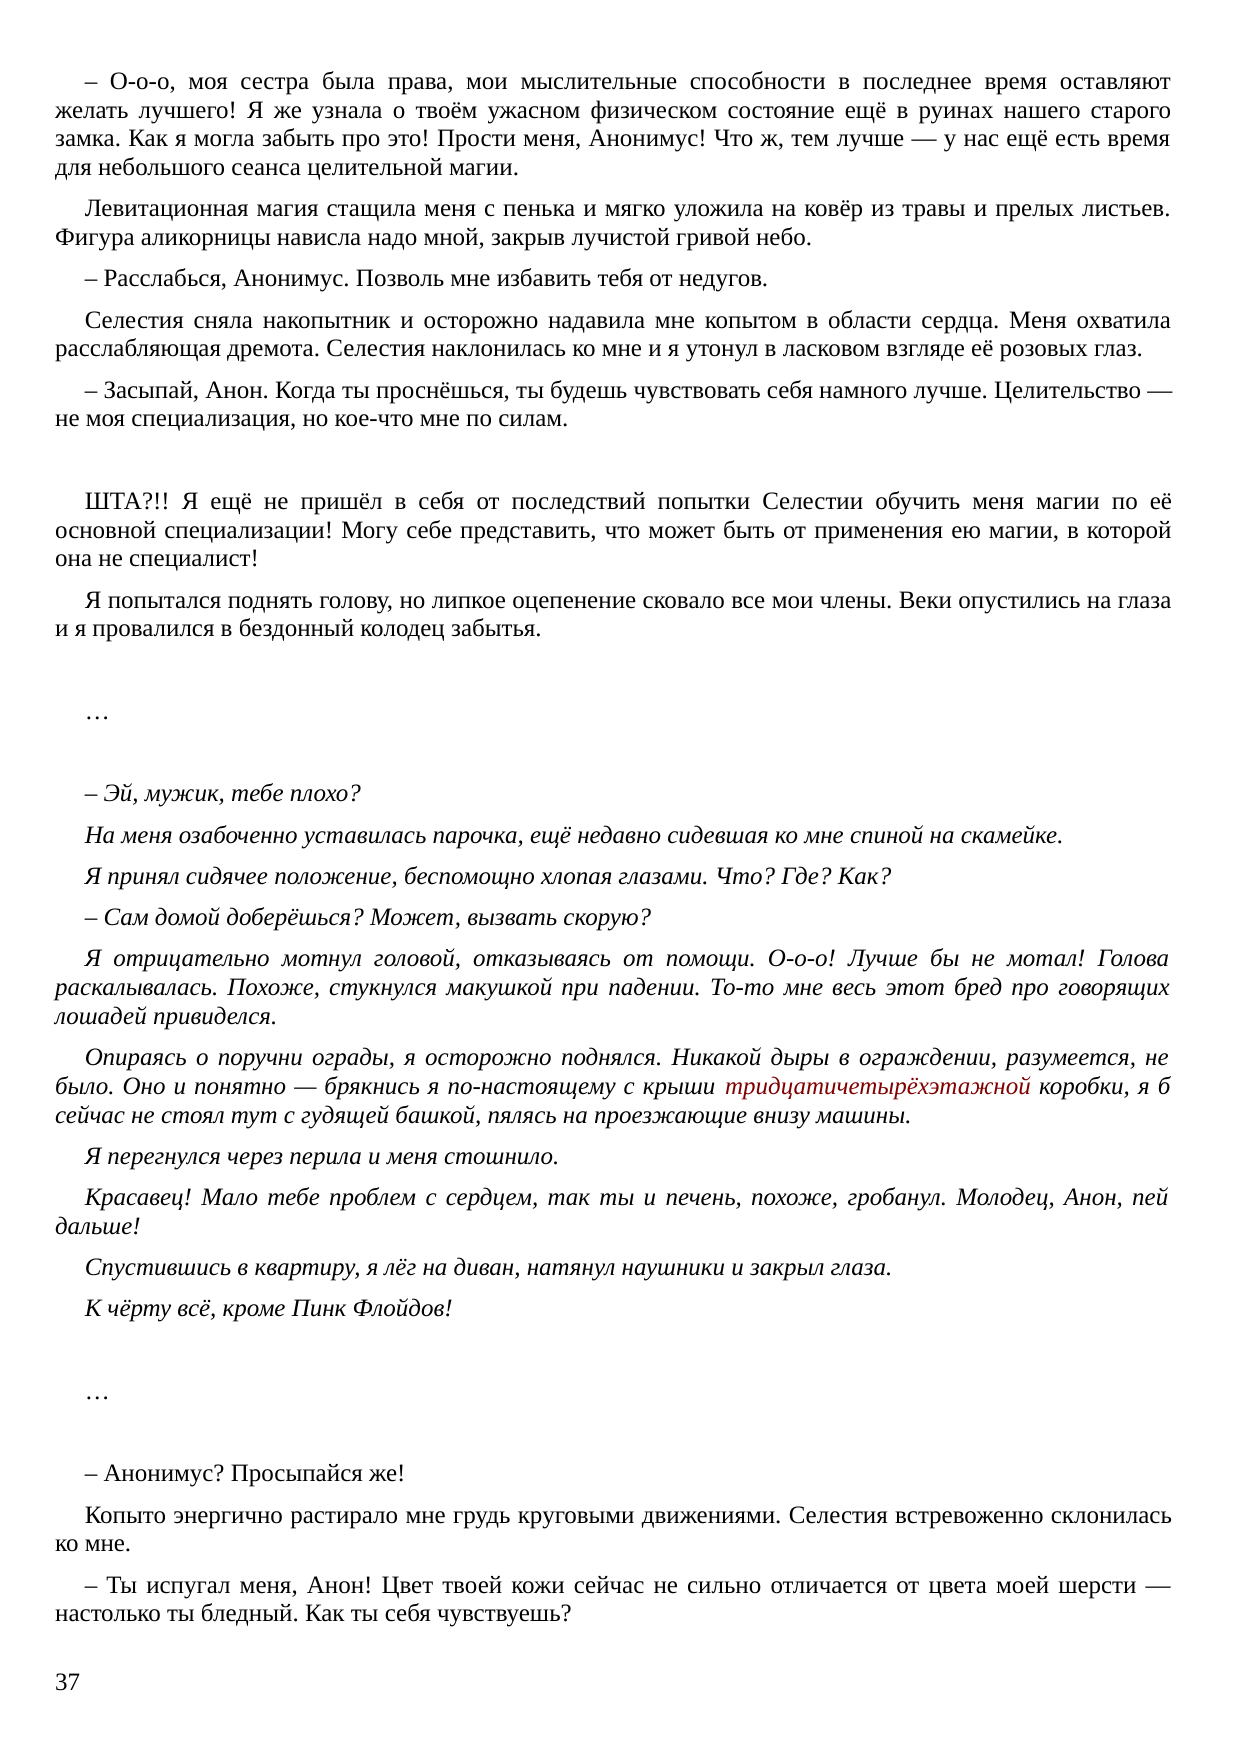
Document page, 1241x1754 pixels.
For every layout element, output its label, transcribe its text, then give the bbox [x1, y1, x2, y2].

text Я принял сидячее положение, беспомощно хлопая глазами. Что? Где? Как? [55, 861, 1173, 890]
text Я попытался поднять голову, но липкое оцепенение сковало все мои члены. Веки опустились на глаза и я провалился в бездонный колодец забытья. [55, 585, 1173, 642]
text … [55, 1376, 1173, 1405]
text – Эй, мужик, тебе плохо? [55, 778, 1173, 807]
text Я отрицательно мотнул головой, отказываясь от помощи. О-о-о! Лучше бы не мотал! Голова раскалывалась. Похоже, стукнулся макушкой при падении. То-то мне весь этот бред про говорящих лошадей привиделся. [55, 943, 1173, 1030]
text Селестия сняла накопытник и осторожно надавила мне копытом в области сердца. Меня охватила расслабляющая дремота. Селестия наклонилась ко мне и я утонул в ласковом взгляде её розовых глаз. [55, 305, 1173, 362]
text Красавец! Мало тебе проблем с сердцем, так ты и печень, похоже, гробанул. Молодец, Анон, пей дальше! [55, 1182, 1173, 1240]
text Левитационная магия стащила меня с пенька и мягко уложила на ковёр из травы и прелых листьев. Фигура аликорницы нависла надо мной, закрыв лучистой гривой небо. [55, 193, 1173, 251]
text – Засыпай, Анон. Когда ты проснёшься, ты будешь чувствовать себя намного лучше. Целительство — не моя специализация, но кое-что мне по силам. [55, 375, 1173, 432]
text Копыто энергично растирало мне грудь круговыми движениями. Селестия встревоженно склонилась ко мне. [55, 1500, 1173, 1557]
text ШТА?!! Я ещё не пришёл в себя от последствий попытки Селестии обучить меня магии по её основной специализации! Могу себе представить, что может быть от применения ею магии, в которой она не специалист! [55, 486, 1173, 572]
text К чёрту всё, кроме Пинк Флойдов! [55, 1293, 1173, 1322]
text – О-о-о, моя сестра была права, мои мыслительные способности в последнее время оставляют желать лучшего! Я же узнала о твоём ужасном физическом состояние ещё в руинах нашего старого замка. Как я могла забыть про это! Прости меня, Анонимус! Что ж, тем лучше — у нас ещё есть время для небольшого сеанса целительной магии. [55, 66, 1173, 181]
text – Сам домой доберёшься? Может, вызвать скорую? [55, 902, 1173, 931]
text … [55, 696, 1173, 725]
text – Расслабься, Анонимус. Позволь мне избавить тебя от недугов. [55, 263, 1173, 292]
text Опираясь о поручни ограды, я осторожно поднялся. Никакой дыры в ограждении, разумеется, не было. Оно и понятно — брякнись я по-настоящему с крыши тридцатичетырёхэтажной коробки, я б сейчас не стоял тут с гудящей башкой, пялясь на проезжающие внизу машины. [55, 1042, 1173, 1128]
text На меня озабоченно уставилась парочка, ещё недавно сидевшая ко мне спиной на скамейке. [55, 820, 1173, 848]
text Я перегнулся через перила и меня стошнило. [55, 1141, 1173, 1170]
text Спустившись в квартиру, я лёг на диван, натянул наушники и закрыл глаза. [55, 1252, 1173, 1281]
text – Ты испугал меня, Анон! Цвет твоей кожи сейчас не сильно отличается от цвета моей шерсти — настолько ты бледный. Как ты себя чувствуешь? [55, 1570, 1173, 1627]
text – Анонимус? Просыпайся же! [55, 1458, 1173, 1487]
